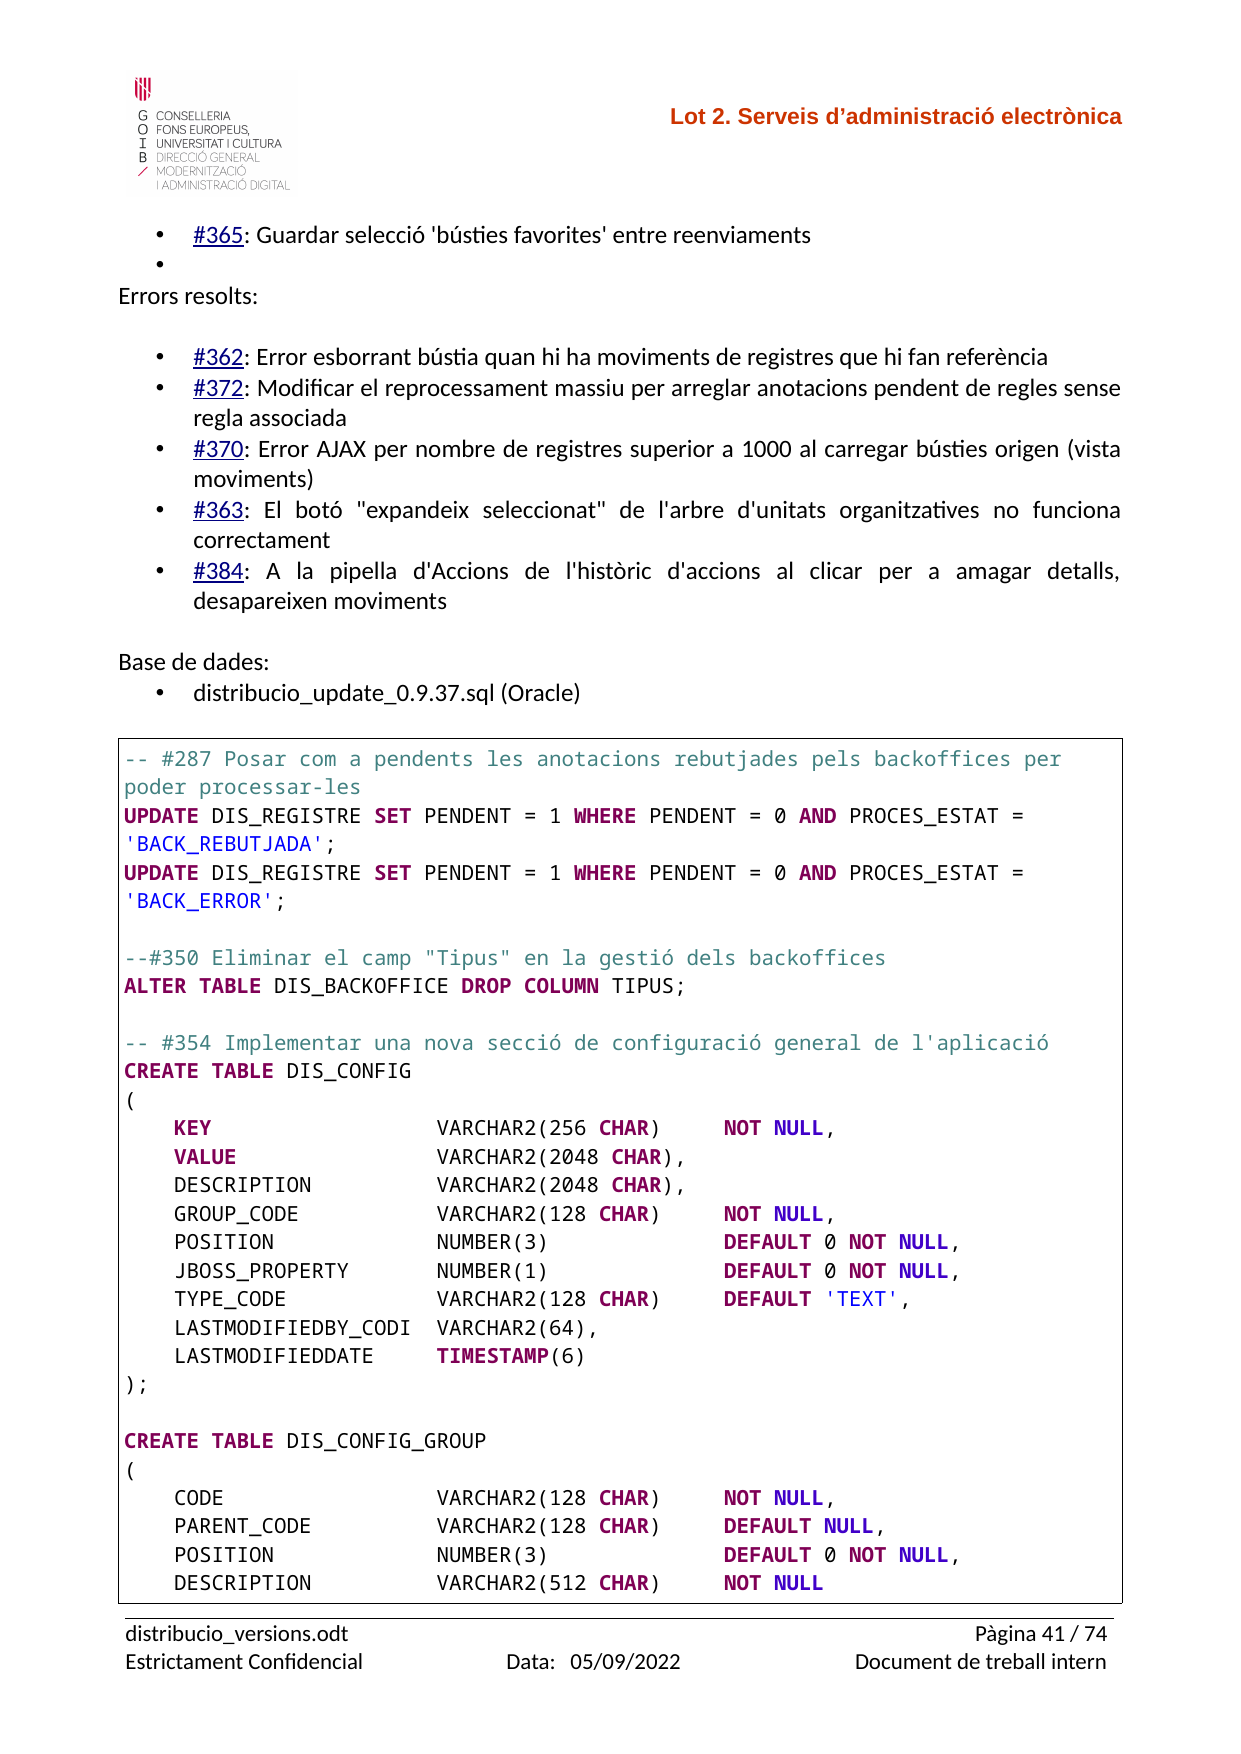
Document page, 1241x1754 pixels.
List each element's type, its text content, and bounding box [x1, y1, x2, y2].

list #363: El botó "expandeix seleccionat" de l'arbre d'unitats organitzatives no funciona correctament [156, 494, 1122, 555]
list #384: A la pipella d'Accions de l'històric d'accions al clicar per a amagar detalls, desapareixen moviments [156, 555, 1122, 616]
list #365: Guardar selecció 'bústies favorites' entre reenviaments [156, 219, 1122, 250]
picture [126, 70, 299, 197]
text Errors resolts: [118, 280, 1122, 311]
list #362: Error esborrant bústia quan hi ha moviments de registres que hi fan referència [156, 341, 1122, 372]
list #370: Error AJAX per nombre de registres superior a 1000 al carregar bústies origen (vista moviments) [156, 433, 1122, 494]
text Base de dades: [118, 646, 1122, 677]
list #372: Modificar el reprocessament massiu per arreglar anotacions pendent de regles sense regla associada [156, 372, 1122, 433]
table_header -- #287 Posar com a pendents les anotacions rebutjades pels backoffices per poder processar-les UPDATE DIS_REGISTRE SET PENDENT = 1 WHERE PENDENT = 0 AND PROCES_ESTAT = 'BACK_REBUTJADA'; UPDATE DIS_REGISTRE SET PENDENT = 1 WHERE PENDENT = 0 AND PROCES_ESTAT = 'BACK_ERROR'; --#350 Eliminar el camp "Tipus" en la gestió dels backoffices ALTER TABLE DIS_BACKOFFICE DROP COLUMN TIPUS; -- #354 Implementar una nova secció de configuració general de l'aplicació CREATE TABLE DIS_CONFIG ( KEY VARCHAR2(256 CHAR) NOT NULL, VALUE VARCHAR2(2048 CHAR), DESCRIPTION VARCHAR2(2048 CHAR), GROUP_CODE VARCHAR2(128 CHAR) NOT NULL, POSITION NUMBER(3) DEFAULT 0 NOT NULL, JBOSS_PROPERTY NUMBER(1) DEFAULT 0 NOT NULL, TYPE_CODE VARCHAR2(128 CHAR) DEFAULT 'TEXT', LASTMODIFIEDBY_CODI VARCHAR2(64), LASTMODIFIEDDATE TIMESTAMP(6) ); CREATE TABLE DIS_CONFIG_GROUP ( CODE VARCHAR2(128 CHAR) NOT NULL, PARENT_CODE VARCHAR2(128 CHAR) DEFAULT NULL, POSITION NUMBER(3) DEFAULT 0 NOT NULL, DESCRIPTION VARCHAR2(512 CHAR) NOT NULL [119, 739, 1122, 1603]
list distribucio_update_0.9.37.sql (Oracle) [156, 677, 1122, 707]
